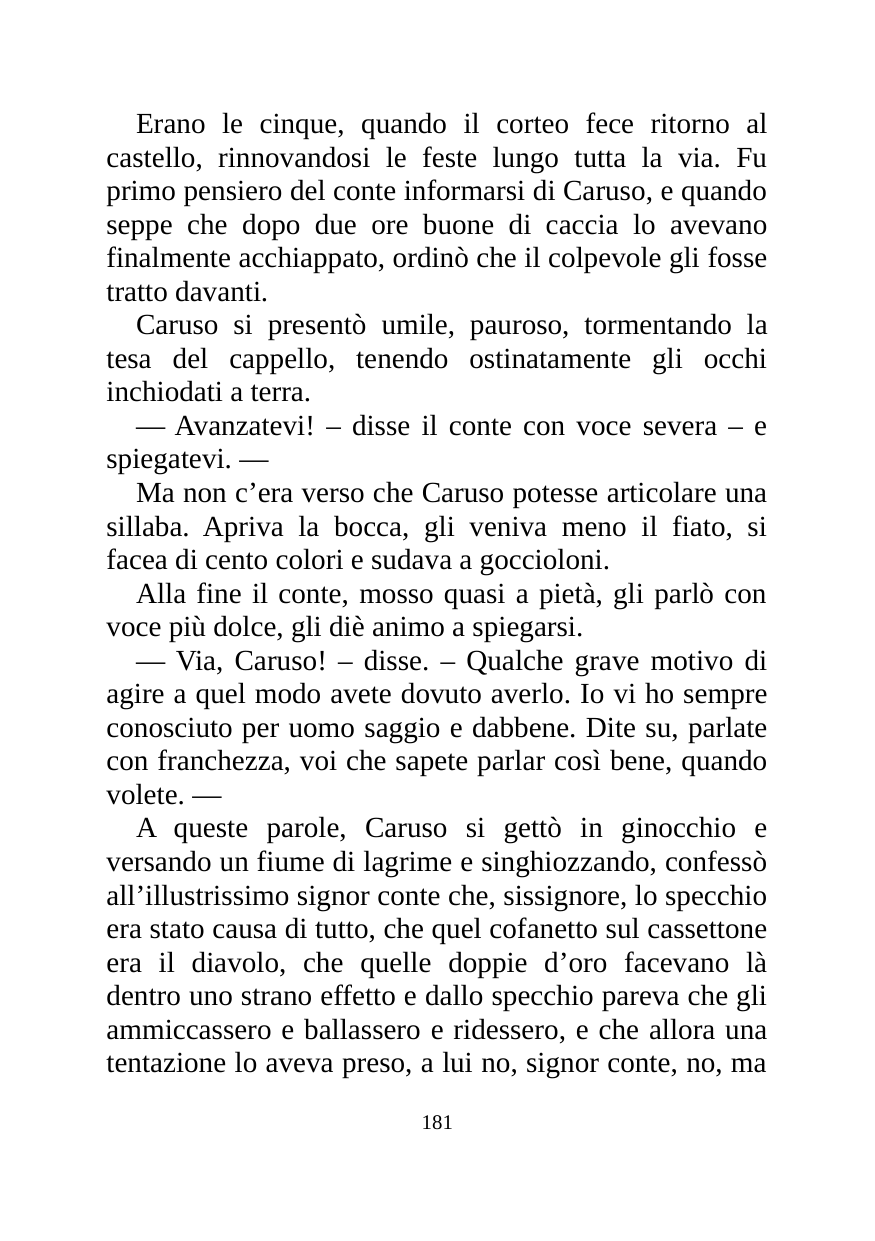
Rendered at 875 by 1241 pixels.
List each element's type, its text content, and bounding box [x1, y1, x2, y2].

text — Via, Caruso! – disse. – Qualche grave motivo di agire a quel modo avete dovuto averlo. Io vi ho sempre conosciuto per uomo saggio e dabbene. Dite su, parlate con franchezza, voi che sapete parlar così bene, quando volete. — [106, 643, 768, 811]
text A queste parole, Caruso si gettò in ginocchio e versando un fiume di lagrime e singhiozzando, confessò all’illustrissimo signor conte che, sissignore, lo specchio era stato causa di tutto, che quel cofanetto sul cassettone era il diavolo, che quelle doppie d’oro facevano là dentro uno strano effetto e dallo specchio pareva che gli ammiccassero e ballassero e ridessero, e che allora una tentazione lo aveva preso, a lui no, signor conte, no, ma [106, 811, 768, 1079]
text Caruso si presentò umile, pauroso, tormentando la tesa del cappello, tenendo ostinatamente gli occhi inchiodati a terra. [106, 307, 768, 408]
text Alla fine il conte, mosso quasi a pietà, gli parlò con voce più dolce, gli diè animo a spiegarsi. [106, 576, 768, 643]
text — Avanzatevi! – disse il conte con voce severa – e spiegatevi. — [106, 408, 768, 475]
text Ma non c’era verso che Caruso potesse articolare una sillaba. Apriva la bocca, gli veniva meno il fiato, si facea di cento colori e sudava a goccioloni. [106, 475, 768, 576]
text Erano le cinque, quando il corteo fece ritorno al castello, rinnovandosi le feste lungo tutta la via. Fu primo pensiero del conte informarsi di Caruso, e quando seppe che dopo due ore buone di caccia lo avevano finalmente acchiappato, ordinò che il colpevole gli fosse tratto davanti. [106, 106, 768, 307]
